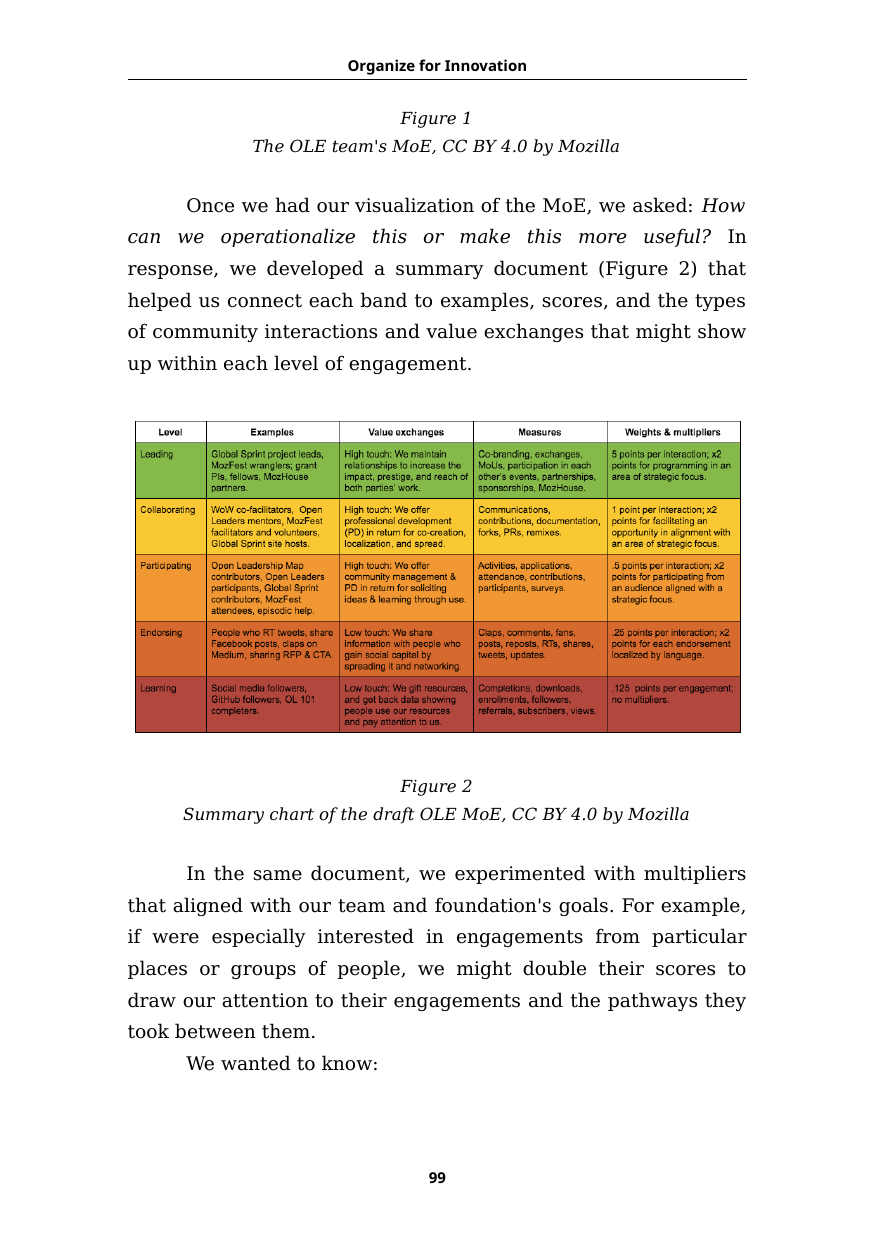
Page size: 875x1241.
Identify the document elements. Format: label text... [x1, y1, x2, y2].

text [127, 385, 747, 414]
text We wanted to know: [127, 1053, 747, 1075]
text In the same document, we experimented with multipliers that aligned with our team and foundation's goals. For example, if were especially interested in engagements from particular places or groups of people, we might double their scores to draw our attention to their engagements and the pathways they took between them. [127, 863, 747, 1043]
text Figure 2 Summary chart of the draft OLE MoE, CC BY 4.0 by Mozilla [127, 739, 747, 824]
picture [127, 414, 747, 739]
text Figure 1 The OLE team's MoE, CC BY 4.0 by Mozilla [127, 109, 747, 156]
text Once we had our visualization of the MoE, we asked: How can we operationalize this or make this more useful? In response, we developed a summary document (Figure 2) that helped us connect each band to examples, scores, and the types of community interactions and value exchanges that might show up within each level of engagement. [127, 195, 747, 375]
